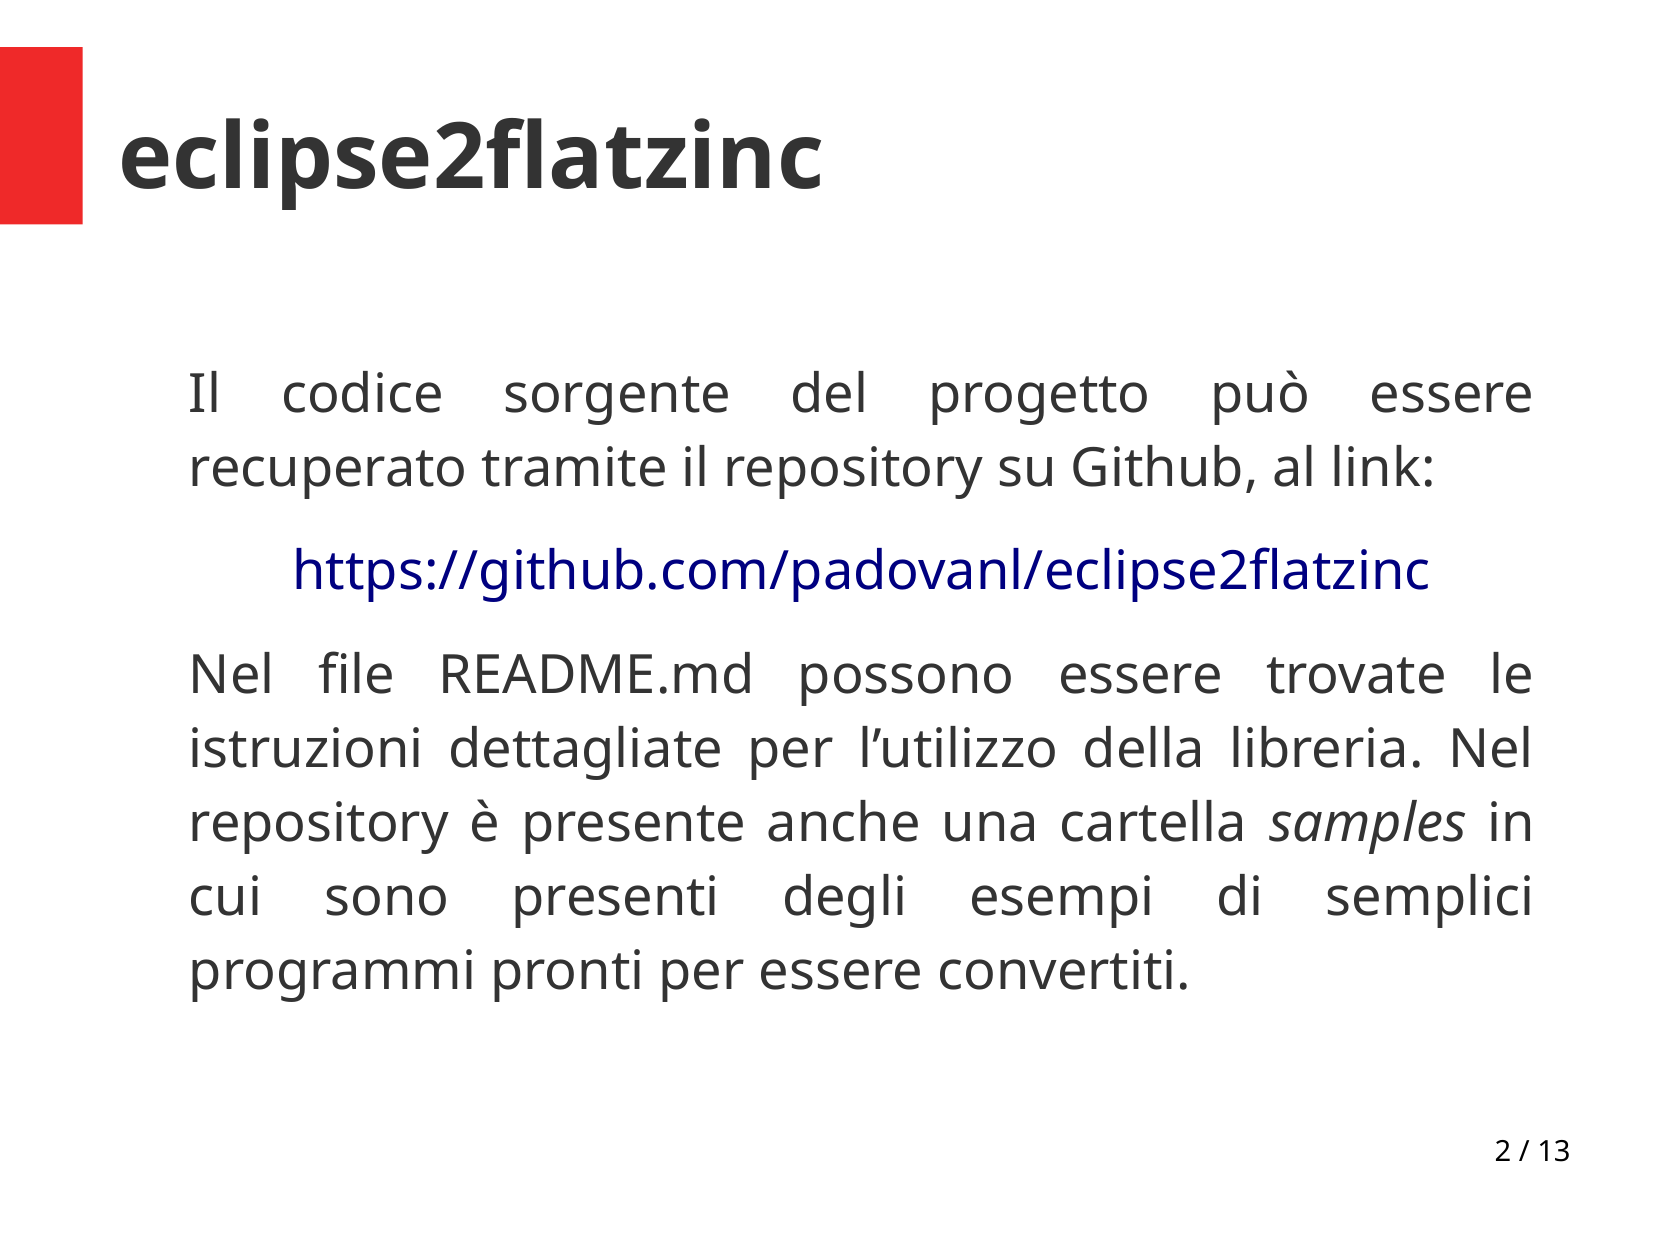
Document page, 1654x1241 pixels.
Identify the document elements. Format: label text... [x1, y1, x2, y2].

list Il codice sorgente del progetto può essere recuperato tramite il repository su Github, al link: https://github.com/padovanl/eclipse2flatzinc Nel file README.md possono essere trovate le istruzioni dettagliate per l’utilizzo della libreria. Nel repository è presente anche una cartella samples in cui sono presenti degli esempi di semplici programmi pronti per essere convertiti. [118, 354, 1536, 1074]
title eclipse2flatzinc [118, 49, 1571, 257]
